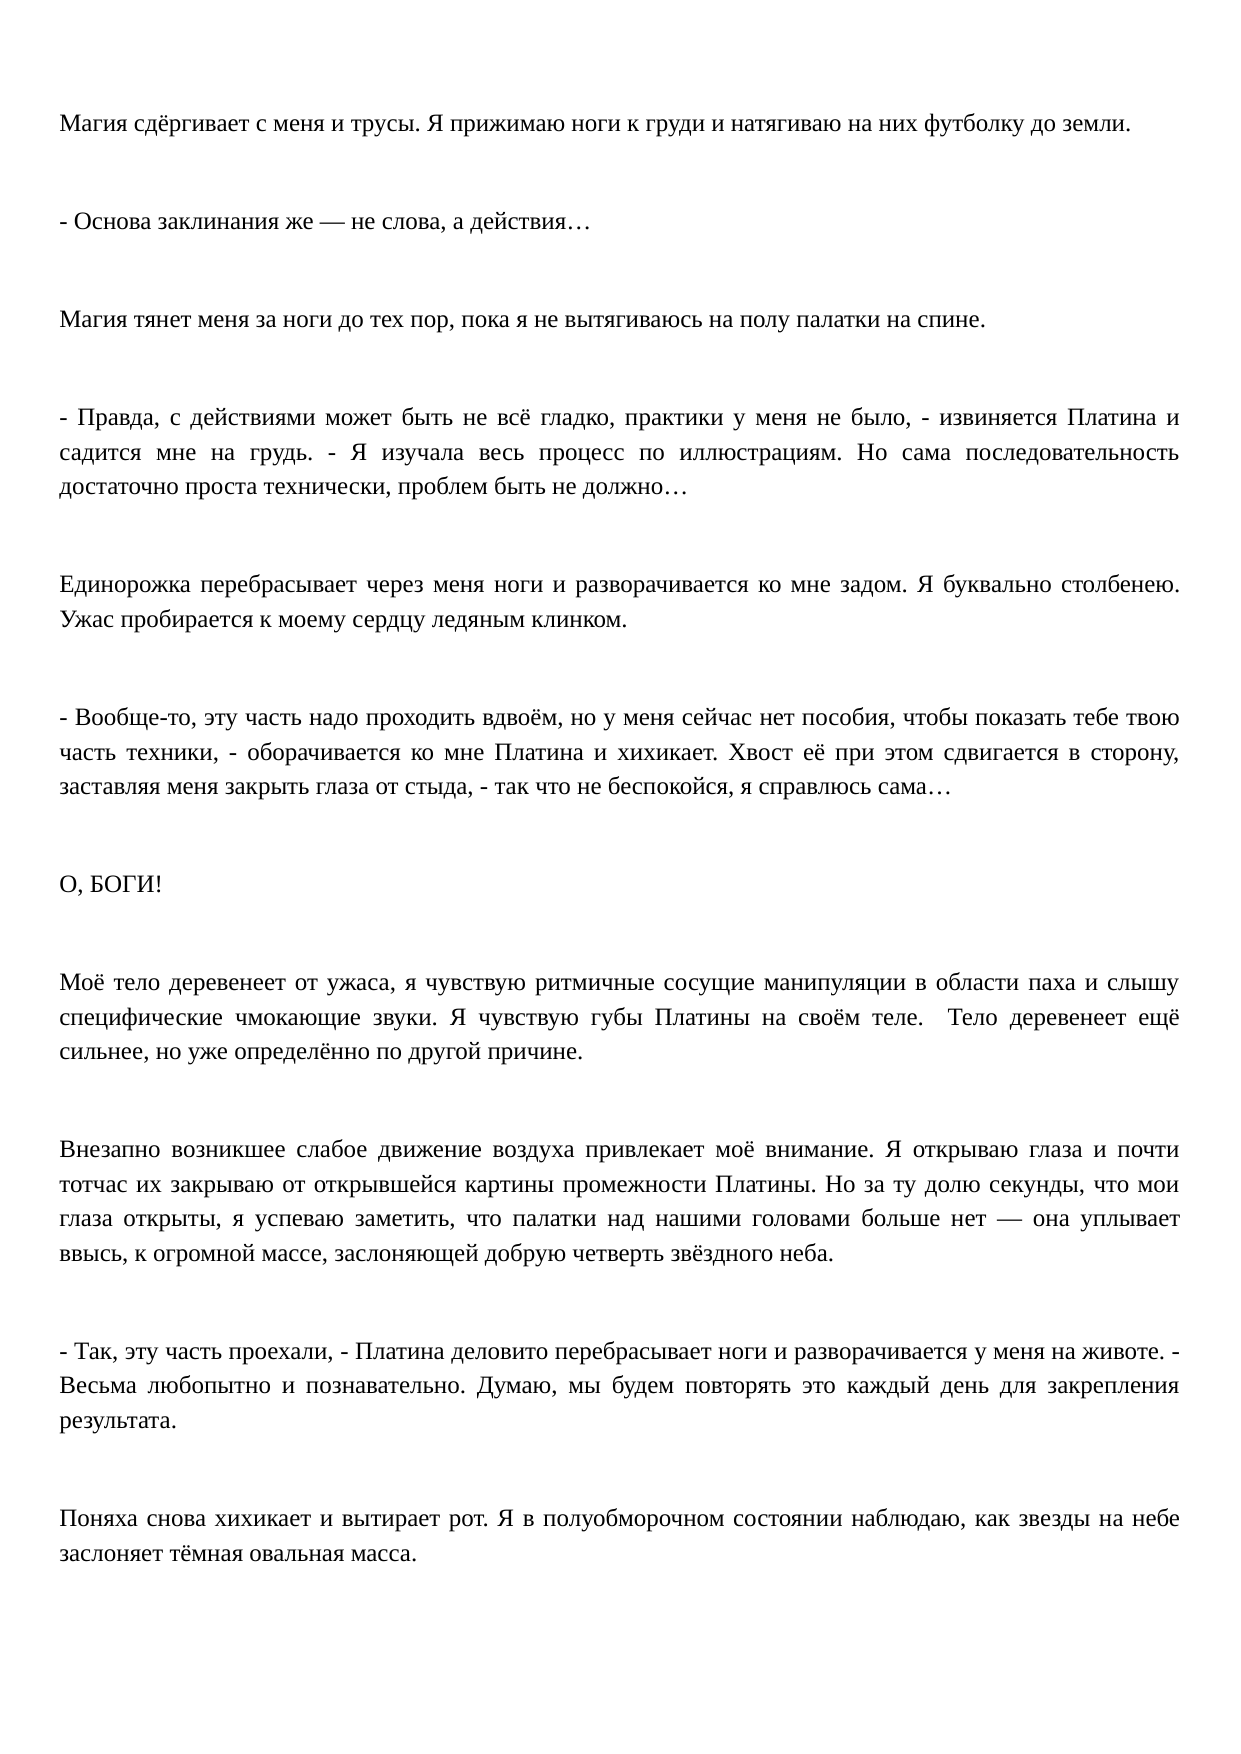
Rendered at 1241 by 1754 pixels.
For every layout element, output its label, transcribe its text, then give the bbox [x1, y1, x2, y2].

text Внезапно возникшее слабое движение воздуха привлекает моё внимание. Я открываю глаза и почти тотчас их закрываю от открывшейся картины промежности Платины. Но за ту долю секунды, что мои глаза открыты, я успеваю заметить, что палатки над нашими головами больше нет — она уплывает ввысь, к огромной массе, заслоняющей добрую четверть звёздного неба. [59, 1134, 1181, 1267]
text - Так, эту часть проехали, - Платина деловито перебрасывает ноги и разворачивается у меня на животе. - Весьма любопытно и познавательно. Думаю, мы будем повторять это каждый день для закрепления результата. [59, 1336, 1181, 1434]
text - Правда, с действиями может быть не всё гладко, практики у меня не было, - извиняется Платина и садится мне на грудь. - Я изучала весь процесс по иллюстрациям. Но сама последовательность достаточно проста технически, проблем быть не должно… [59, 402, 1181, 500]
text Магия сдёргивает с меня и трусы. Я прижимаю ноги к груди и натягиваю на них футболку до земли. [59, 108, 1181, 137]
text О, БОГИ! [59, 869, 1181, 898]
text - Вообще-то, эту часть надо проходить вдвоём, но у меня сейчас нет пособия, чтобы показать тебе твою часть техники, - оборачивается ко мне Платина и хихикает. Хвост её при этом сдвигается в сторону, заставляя меня закрыть глаза от стыда, - так что не беспокойся, я справлюсь сама… [59, 702, 1181, 800]
text Поняха снова хихикает и вытирает рот. Я в полуобморочном состоянии наблюдаю, как звезды на небе заслоняет тёмная овальная масса. [59, 1503, 1181, 1566]
text Единорожка перебрасывает через меня ноги и разворачивается ко мне задом. Я буквально столбенею. Ужас пробирается к моему сердцу ледяным клинком. [59, 569, 1181, 633]
text Магия тянет меня за ноги до тех пор, пока я не вытягиваюсь на полу палатки на спине. [59, 304, 1181, 333]
text - Основа заклинания же — не слова, а действия… [59, 206, 1181, 235]
text Моё тело деревенеет от ужаса, я чувствую ритмичные сосущие манипуляции в области паха и слышу специфические чмокающие звуки. Я чувствую губы Платины на своём теле. Тело деревенеет ещё сильнее, но уже определённо по другой причине. [59, 967, 1181, 1065]
